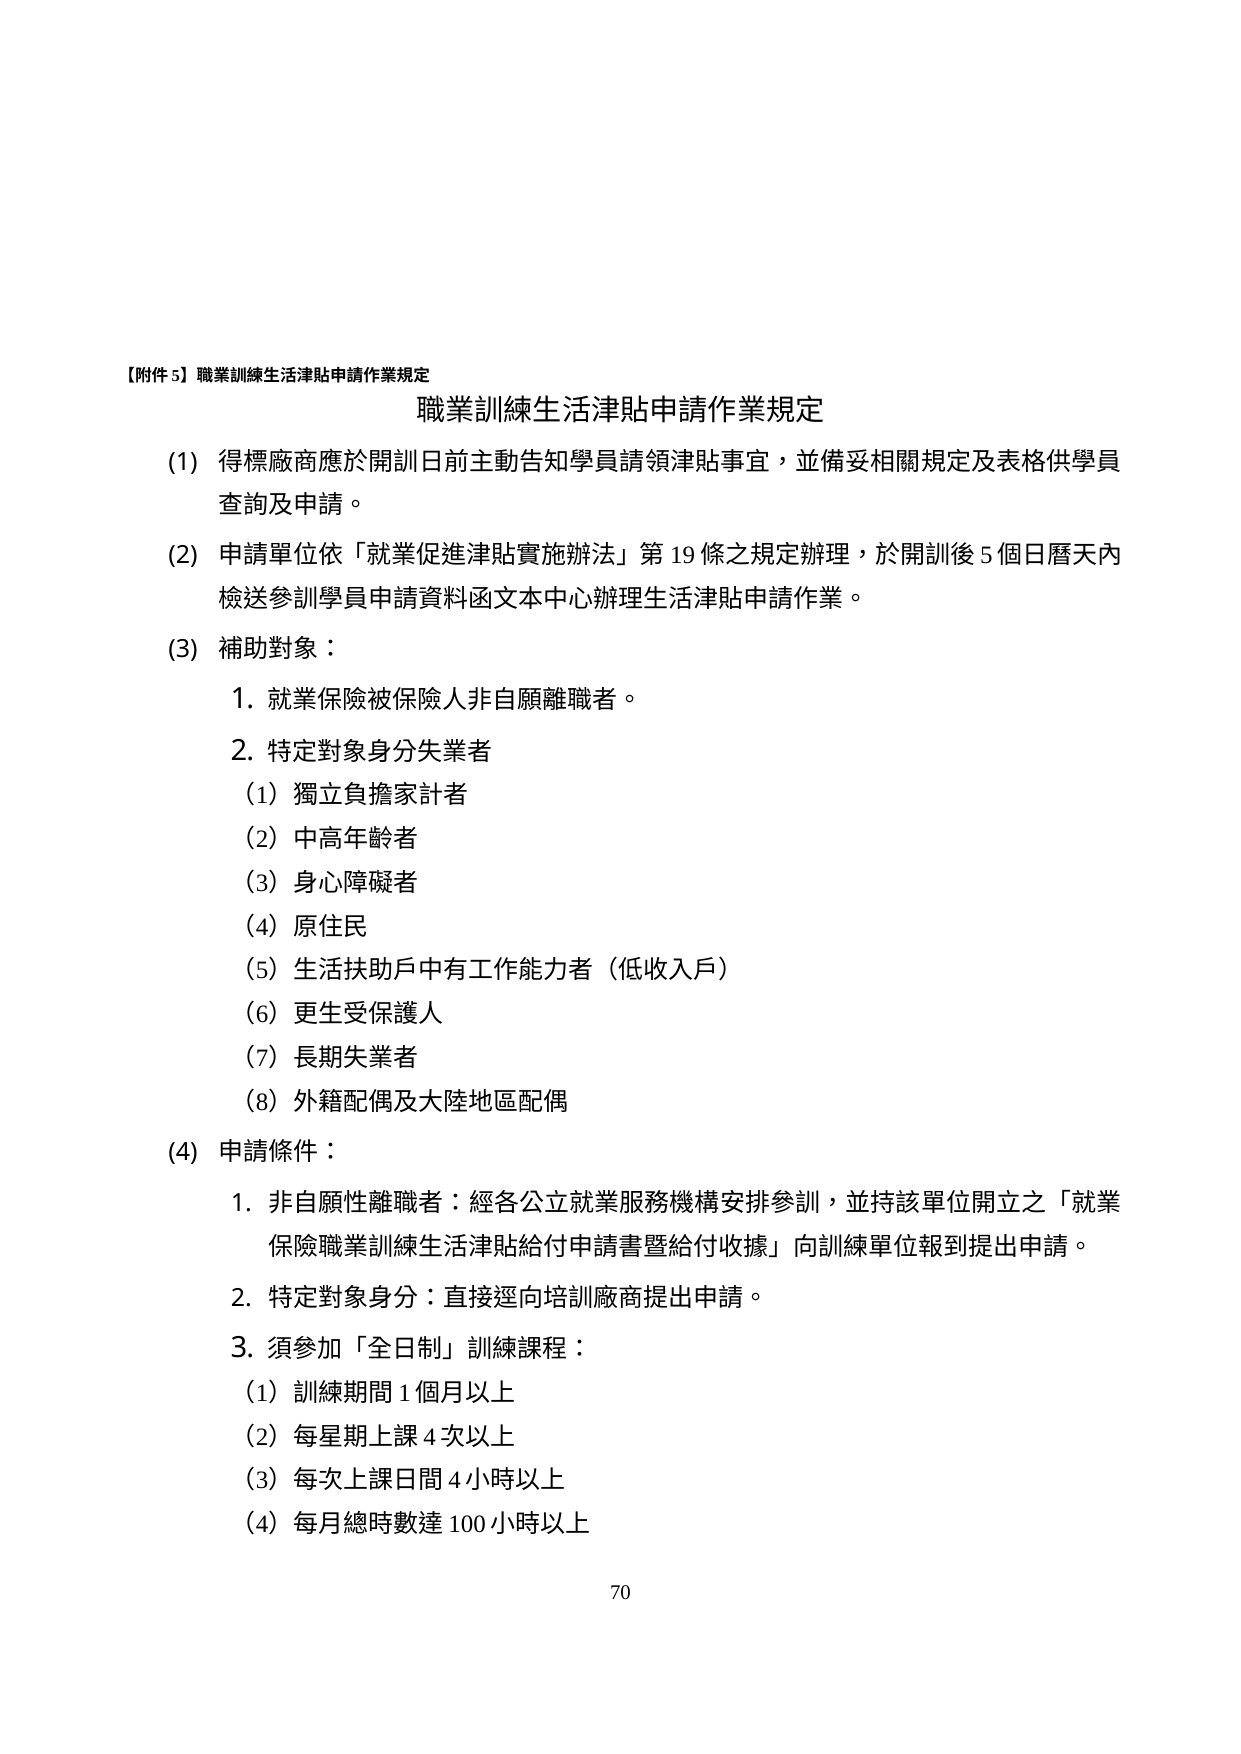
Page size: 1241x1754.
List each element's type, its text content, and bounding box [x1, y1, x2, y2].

text （5）生活扶助戶中有工作能力者（低收入戶） [231, 944, 1122, 988]
text （3）身心障礙者 [231, 856, 1122, 900]
list 須參加「全日制」訓練課程： [230, 1323, 1122, 1366]
text （1）訓練期間1個月以上 [231, 1366, 1122, 1410]
list 申請單位依「就業促進津貼實施辦法」第19條之規定辦理，於開訓後5個日曆天內檢送參訓學員申請資料函文本中心辦理生活津貼申請作業。 [168, 529, 1122, 616]
text （1）獨立負擔家計者 [231, 769, 1122, 813]
list 特定對象身分：直接逕向培訓廠商提出申請。 [231, 1271, 1122, 1315]
text （6）更生受保護人 [231, 988, 1122, 1031]
subtitle 【附件5】職業訓練生活津貼申請作業規定 [118, 362, 1122, 387]
list 就業保險被保險人非自願離職者。 [230, 674, 1122, 718]
list 申請條件： [168, 1125, 1122, 1169]
list 得標廠商應於開訓日前主動告知學員請領津貼事宜，並備妥相關規定及表格供學員查詢及申請。 [168, 435, 1122, 523]
text （2）中高年齡者 [231, 813, 1122, 856]
text （8）外籍配偶及大陸地區配偶 [231, 1075, 1122, 1119]
list 特定對象身分失業者 [230, 725, 1122, 769]
list 補助對象： [168, 623, 1122, 666]
text （4）原住民 [231, 900, 1122, 944]
text （4）每月總時數達100小時以上 [231, 1498, 1122, 1541]
list 非自願性離職者：經各公立就業服務機構安排參訓，並持該單位開立之「就業保險職業訓練生活津貼給付申請書暨給付收據」向訓練單位報到提出申請。 [231, 1176, 1122, 1264]
text 職業訓練生活津貼申請作業規定 [118, 387, 1122, 429]
text （7）長期失業者 [231, 1031, 1122, 1075]
text （2）每星期上課4次以上 [231, 1410, 1122, 1454]
text （3）每次上課日間4小時以上 [231, 1454, 1122, 1498]
